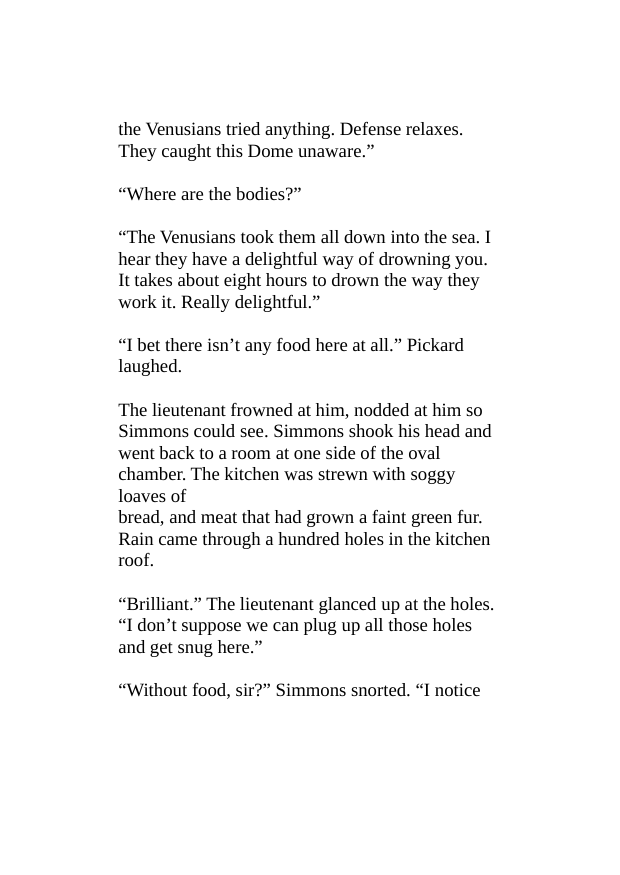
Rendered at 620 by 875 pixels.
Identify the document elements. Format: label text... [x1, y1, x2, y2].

text the Venusians tried anything. Defense relaxes. They caught this Dome unaware.” “Where are the bodies?” “The Venusians took them all down into the sea. I hear they have a delightful way of drowning you. It takes about eight hours to drown the way they work it. Really delightful.” “I bet there isn’t any food here at all.” Pickard laughed. The lieutenant frowned at him, nodded at him so Simmons could see. Simmons shook his head and went back to a room at one side of the oval chamber. The kitchen was strewn with soggy loaves of bread, and meat that had grown a faint green fur. Rain came through a hundred holes in the kitchen roof. “Brilliant.” The lieutenant glanced up at the holes. “I don’t suppose we can plug up all those holes and get snug here.” “Without food, sir?” Simmons snorted. “I notice [118, 118, 501, 700]
